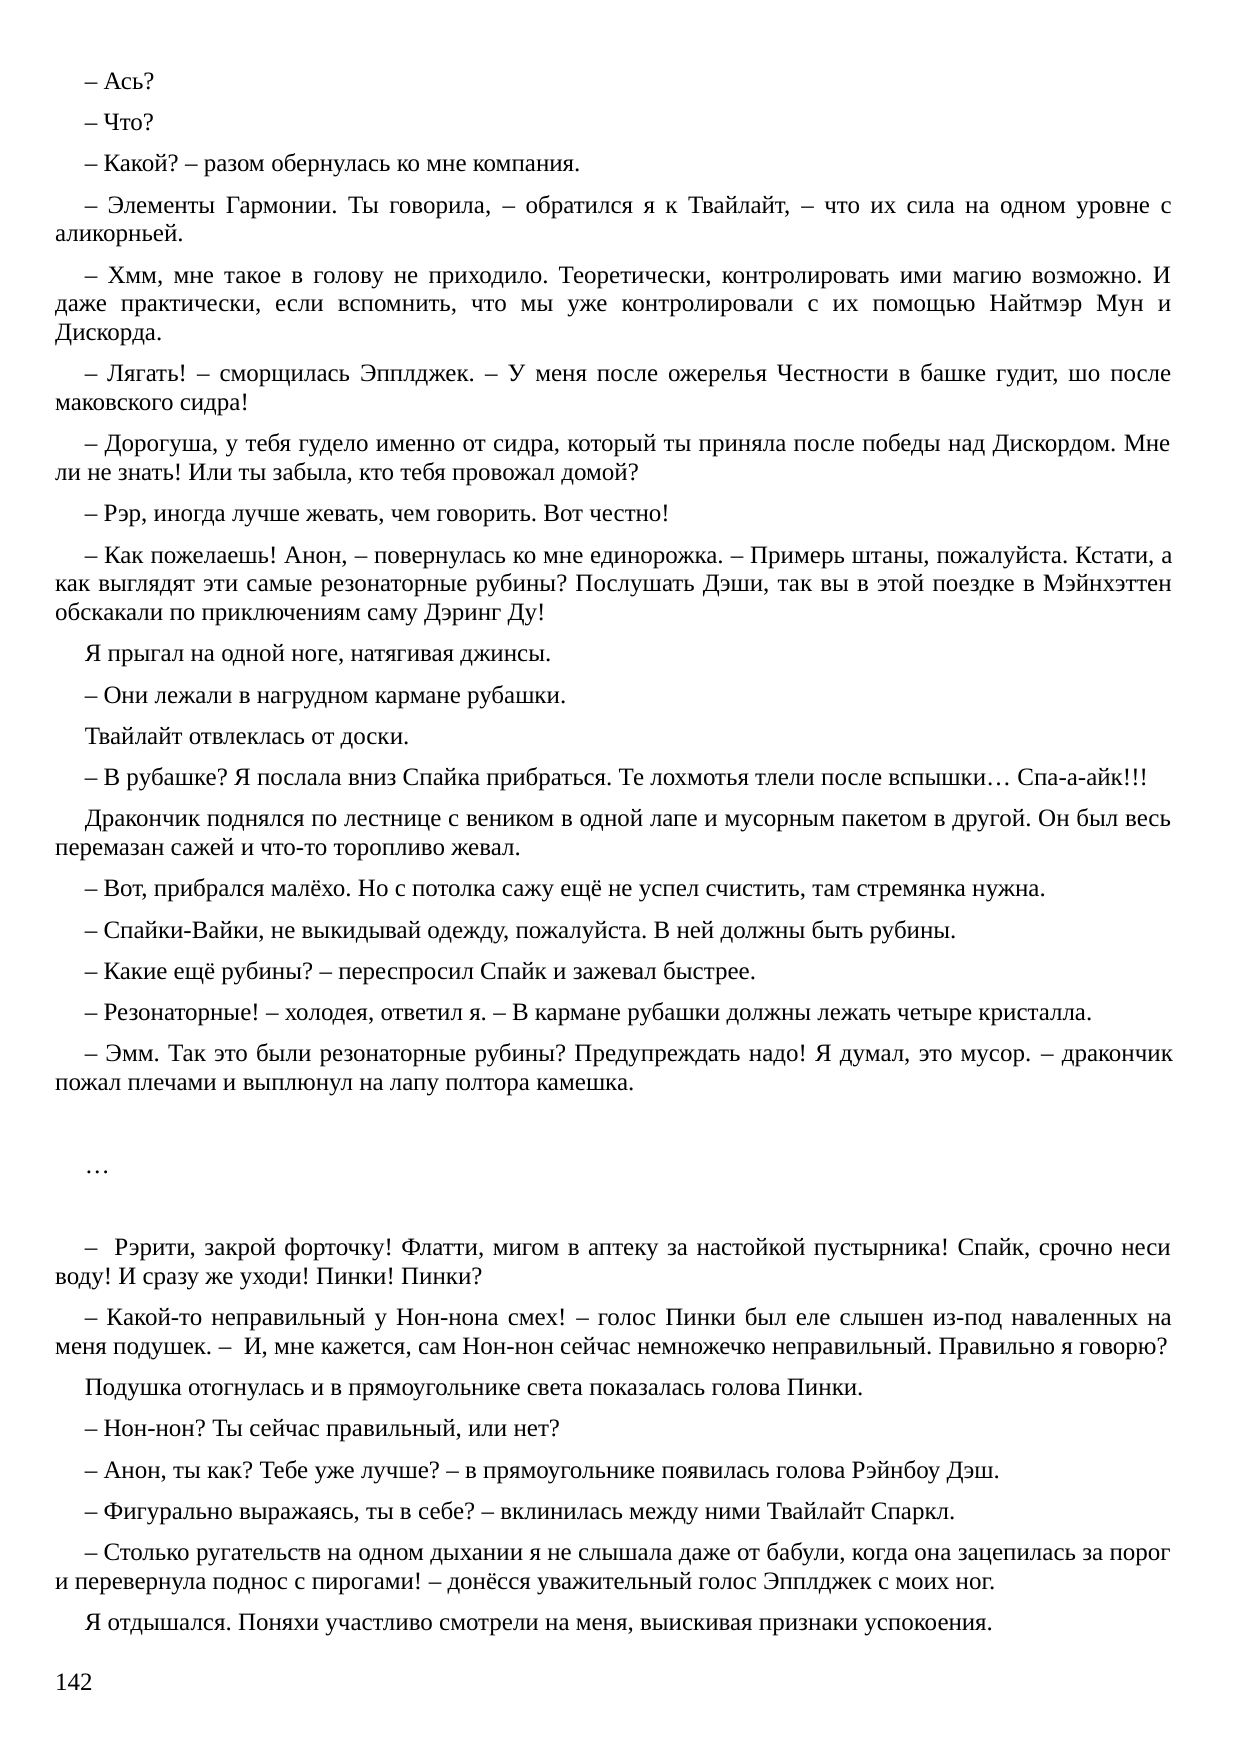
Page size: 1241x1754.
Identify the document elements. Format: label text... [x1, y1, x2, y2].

text – Что? [55, 107, 1173, 136]
text – Вот, прибрался малёхо. Но с потолка сажу ещё не успел счистить, там стремянка нужна. [55, 873, 1173, 902]
text Я отдышался. Поняхи участливо смотрели на меня, выискивая признаки успокоения. [55, 1607, 1173, 1636]
text – Эмм. Так это были резонаторные рубины? Предупреждать надо! Я думал, это мусор. – дракончик пожал плечами и выплюнул на лапу полтора камешка. [55, 1038, 1173, 1096]
text – Ась? [55, 66, 1173, 95]
text – Фигурально выражаясь, ты в себе? – вклинилась между ними Твайлайт Спаркл. [55, 1496, 1173, 1525]
text Твайлайт отвлеклась от доски. [55, 721, 1173, 750]
text – Резонаторные! – холодея, ответил я. – В кармане рубашки должны лежать четыре кристалла. [55, 997, 1173, 1026]
text Я прыгал на одной ноге, натягивая джинсы. [55, 638, 1173, 667]
text – Анон, ты как? Тебе уже лучше? – в прямоугольнике появилась голова Рэйнбоу Дэш. [55, 1455, 1173, 1483]
text – Нон-нон? Ты сейчас правильный, или нет? [55, 1413, 1173, 1442]
text – Какой-то неправильный у Нон-нона смех! – голос Пинки был еле слышен из-под наваленных на меня подушек. – И, мне кажется, сам Нон-нон сейчас немножечко неправильный. Правильно я говорю? [55, 1302, 1173, 1360]
text – В рубашке? Я послала вниз Спайка прибраться. Те лохмотья тлели после вспышки… Спа-а-айк!!! [55, 762, 1173, 791]
text – Какой? – разом обернулась ко мне компания. [55, 148, 1173, 177]
text – Спайки-Вайки, не выкидывай одежду, пожалуйста. В ней должны быть рубины. [55, 915, 1173, 943]
text Дракончик поднялся по лестнице с веником в одной лапе и мусорным пакетом в другой. Он был весь перемазан сажей и что-то торопливо жевал. [55, 803, 1173, 861]
text – Хмм, мне такое в голову не приходило. Теоретически, контролировать ими магию возможно. И даже практически, если вспомнить, что мы уже контролировали с их помощью Найтмэр Мун и Дискорда. [55, 260, 1173, 346]
text – Какие ещё рубины? – переспросил Спайк и зажевал быстрее. [55, 956, 1173, 985]
text – Столько ругательств на одном дыхании я не слышала даже от бабули, когда она зацепилась за порог и перевернула поднос с пирогами! – донёсся уважительный голос Эпплджек с моих ног. [55, 1537, 1173, 1595]
text – Они лежали в нагрудном кармане рубашки. [55, 680, 1173, 708]
text – Элементы Гармонии. Ты говорила, – обратился я к Твайлайт, – что их сила на одном уровне с аликорньей. [55, 190, 1173, 247]
text – Дорогуша, у тебя гудело именно от сидра, который ты приняла после победы над Дискордом. Мне ли не знать! Или ты забыла, кто тебя провожал домой? [55, 428, 1173, 486]
text – Лягать! – сморщилась Эпплджек. – У меня после ожерелья Честности в башке гудит, шо после маковского сидра! [55, 358, 1173, 416]
text … [55, 1150, 1173, 1178]
text – Рэрити, закрой форточку! Флатти, мигом в аптеку за настойкой пустырника! Спайк, срочно неси воду! И сразу же уходи! Пинки! Пинки? [55, 1232, 1173, 1290]
text Подушка отогнулась и в прямоугольнике света показалась голова Пинки. [55, 1372, 1173, 1401]
text – Как пожелаешь! Анон, – повернулась ко мне единорожка. – Примерь штаны, пожалуйста. Кстати, а как выглядят эти самые резонаторные рубины? Послушать Дэши, так вы в этой поездке в Мэйнхэттен обскакали по приключениям саму Дэринг Ду! [55, 540, 1173, 626]
text – Рэр, иногда лучше жевать, чем говорить. Вот честно! [55, 498, 1173, 527]
